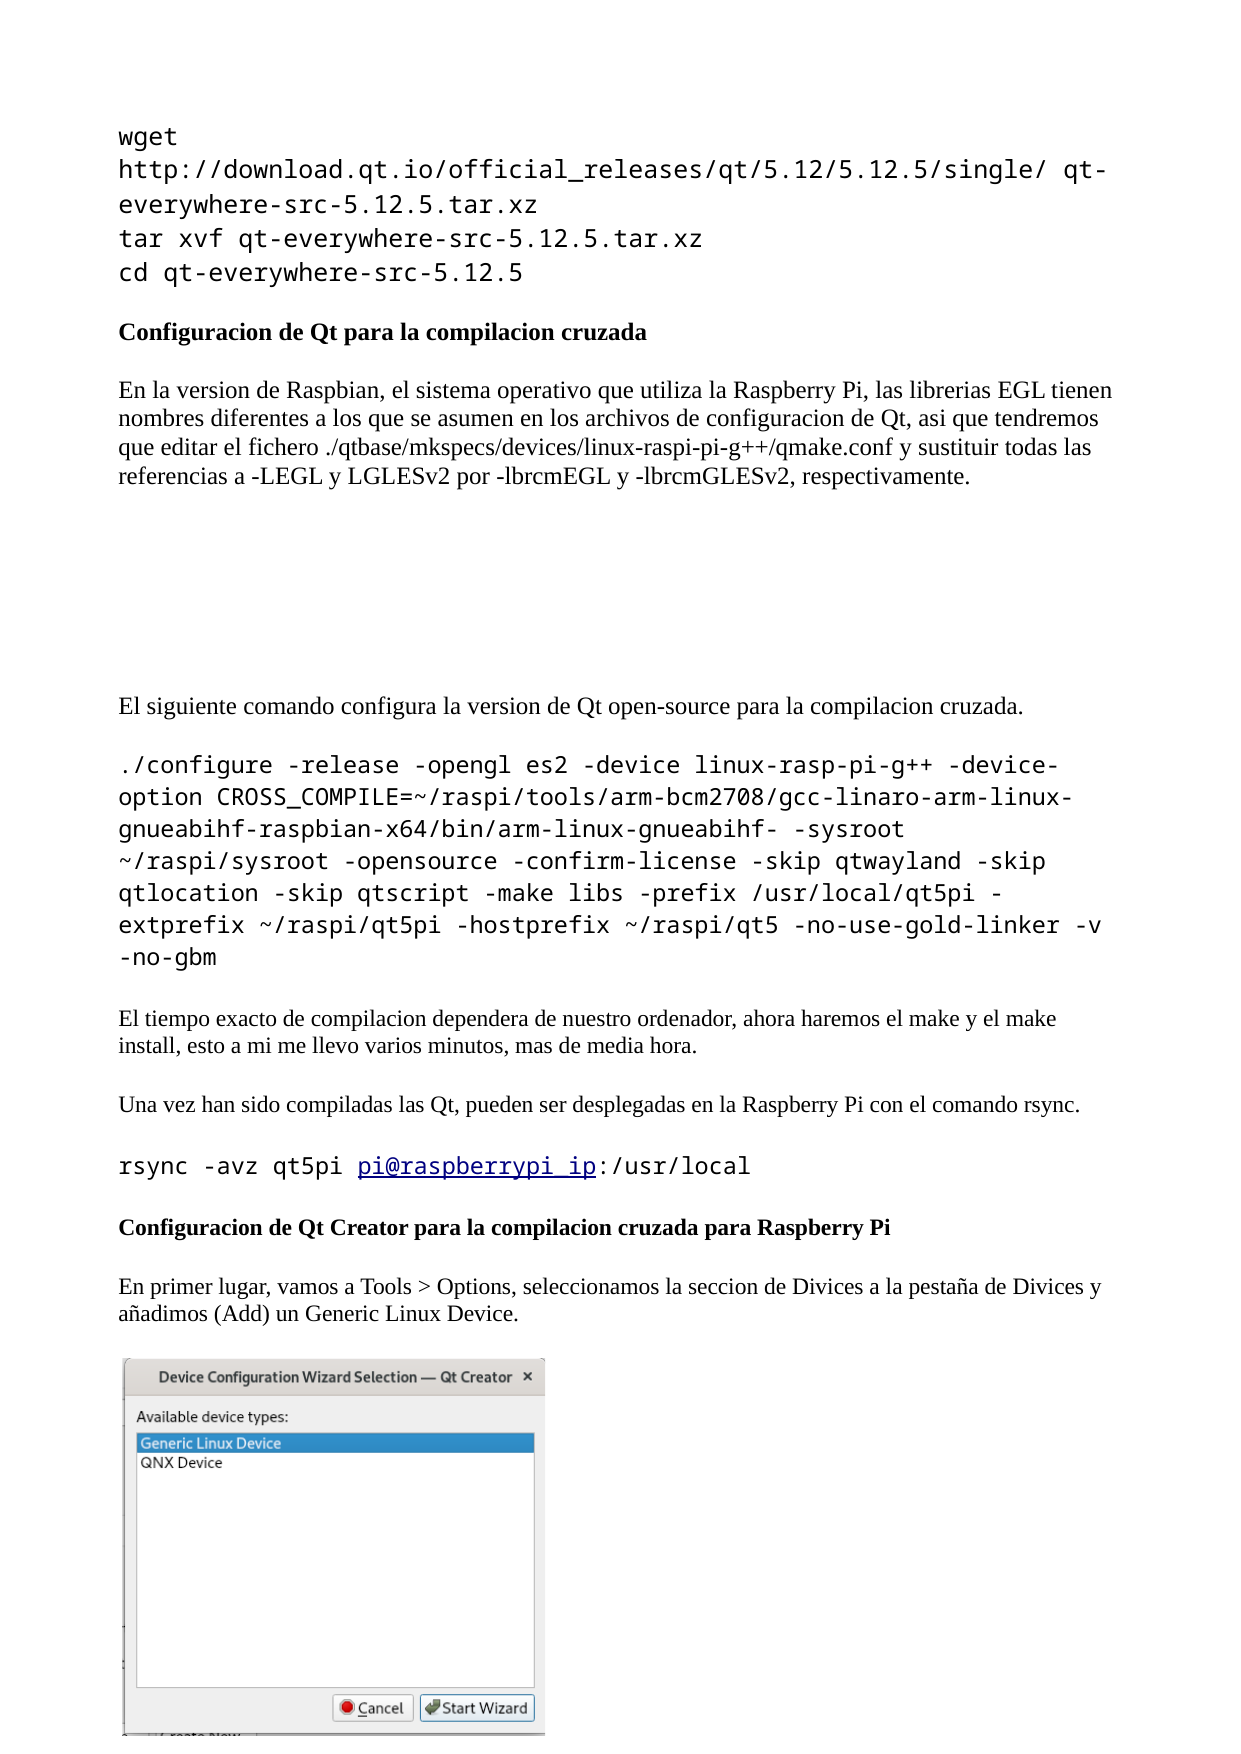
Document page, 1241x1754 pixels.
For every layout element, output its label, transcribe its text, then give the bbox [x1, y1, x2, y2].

text Configuracion de Qt Creator para la compilacion cruzada para Raspberry Pi [118, 1213, 1122, 1240]
text El tiempo exacto de compilacion dependera de nuestro ordenador, ahora haremos el make y el make install, esto a mi me llevo varios minutos, mas de media hora. [118, 1004, 1122, 1058]
text cd qt-everywhere-src-5.12.5 [118, 254, 1122, 288]
text El siguiente comando configura la version de Qt open-source para la compilacion cruzada. [118, 691, 1122, 720]
text En la version de Raspbian, el sistema operativo que utiliza la Raspberry Pi, las librerias EGL tienen nombres diferentes a los que se asumen en los archivos de configuracion de Qt, asi que tendremos que editar el fichero ./qtbase/mkspecs/devices/linux-raspi-pi-g++/qmake.conf y sustituir todas las referencias a -LEGL y LGLESv2 por -lbrcmEGL y -lbrcmGLESv2, respectivamente. [118, 375, 1122, 490]
text ./configure -release -opengl es2 -device linux-rasp-pi-g++ -device-option CROSS_COMPILE=~/raspi/tools/arm-bcm2708/gcc-linaro-arm-linux-gnueabihf-raspbian-x64/bin/arm-linux-gnueabihf- -sysroot ~/raspi/sysroot -opensource -confirm-license -skip qtwayland -skip qtlocation -skip qtscript -make libs -prefix /usr/local/qt5pi -extprefix ~/raspi/qt5pi -hostprefix ~/raspi/qt5 -no-use-gold-linker -v -no-gbm [118, 748, 1122, 972]
text En primer lugar, vamos a Tools > Options, seleccionamos la seccion de Divices a la pestaña de Divices y añadimos (Add) un Generic Linux Device. [118, 1272, 1122, 1326]
text tar xvf qt-everywhere-src-5.12.5.tar.xz [118, 220, 1122, 254]
text Una vez han sido compiladas las Qt, pueden ser desplegadas en la Raspberry Pi con el comando rsync. [118, 1090, 1122, 1117]
text Configuracion de Qt para la compilacion cruzada [118, 317, 1122, 346]
picture [122, 1358, 546, 1736]
text rsync -avz qt5pi pi@raspberrypi_ip:/usr/local [118, 1149, 1122, 1181]
text wget http://download.qt.io/official_releases/qt/5.12/5.12.5/single/ qt-everywhere-src-5.12.5.tar.xz [118, 118, 1122, 220]
